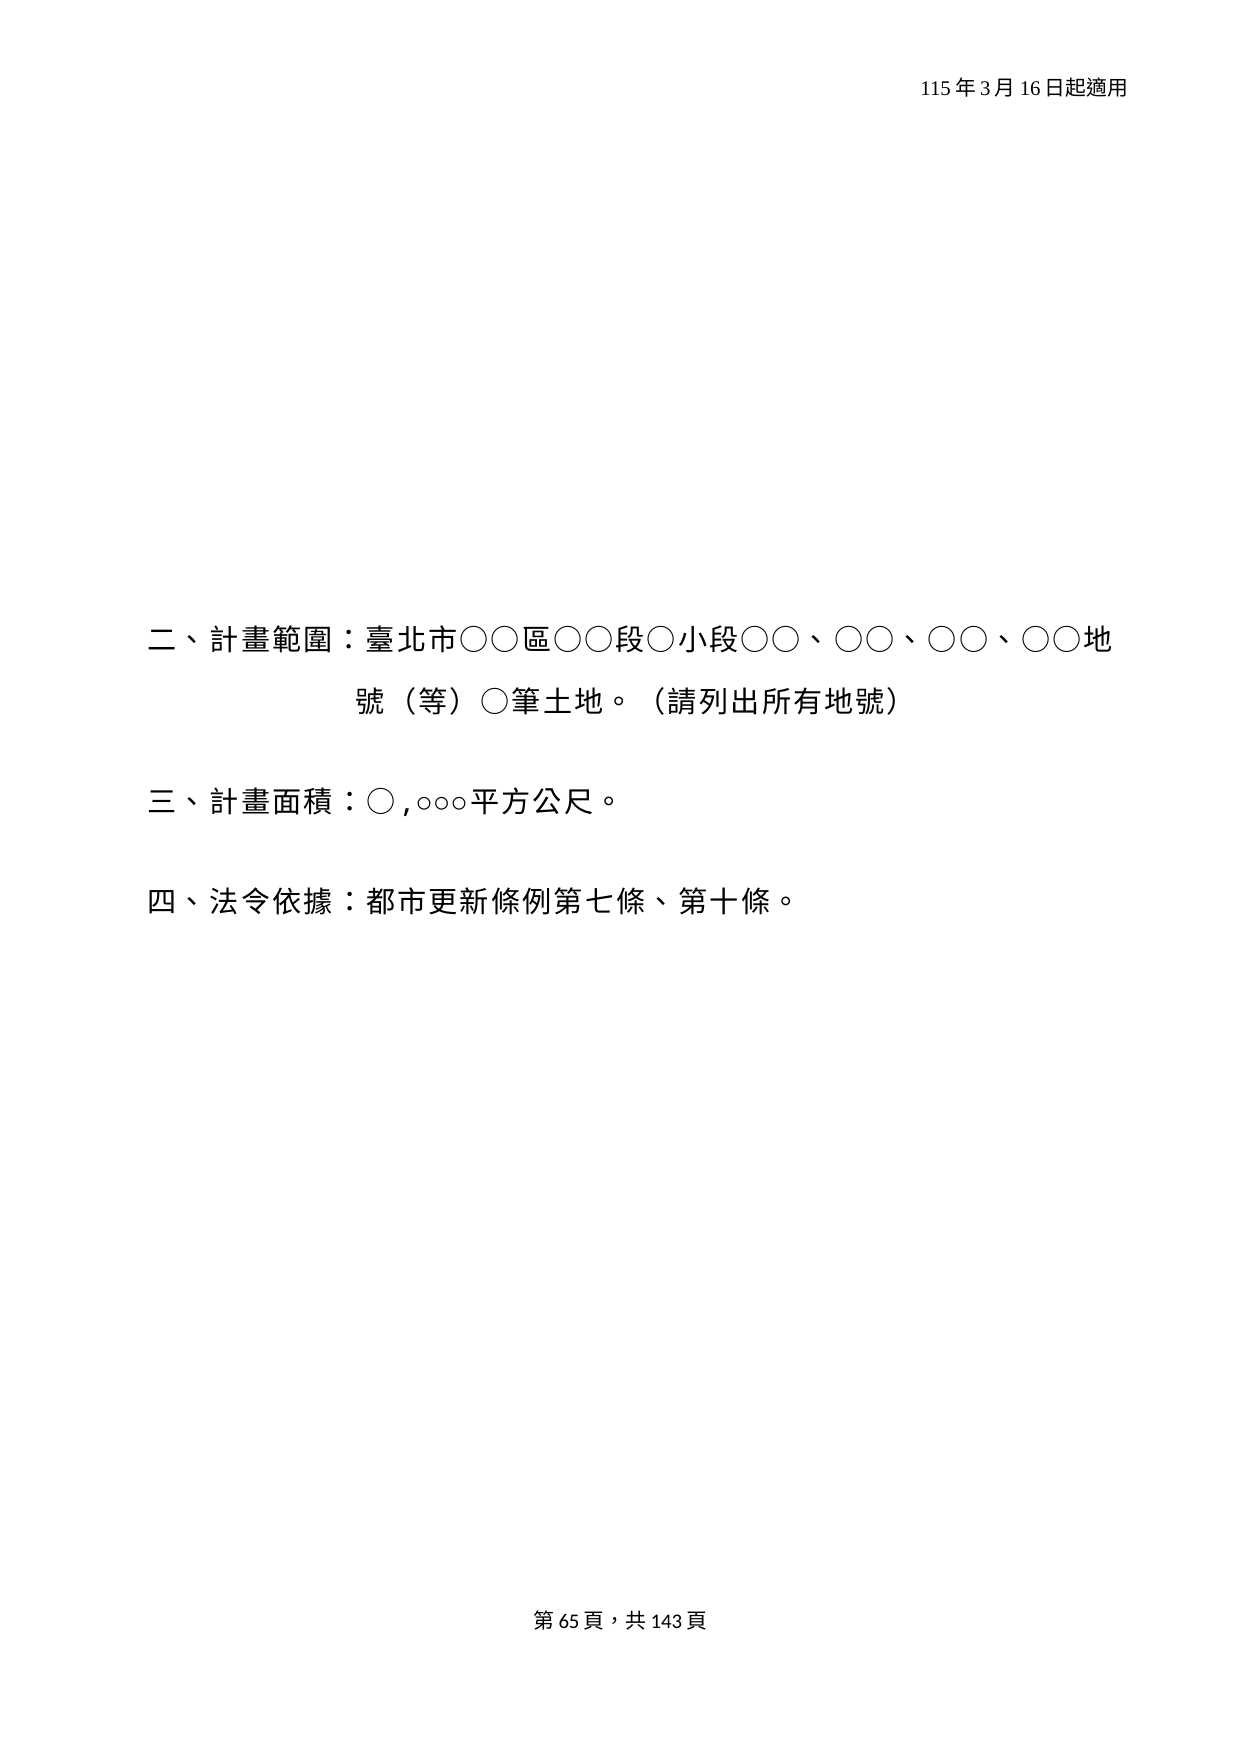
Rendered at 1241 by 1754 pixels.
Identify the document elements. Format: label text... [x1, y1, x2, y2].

text 三、計畫面積：○,○○○平方公尺。 [141, 758, 1125, 821]
text 二、計畫範圍：臺北市○○區○○段○小段○○、○○、○○、○○地號（等）○筆土地。（請列出所有地號） [141, 596, 1125, 721]
text 四、法令依據：都市更新條例第七條、第十條。 [141, 858, 1125, 921]
